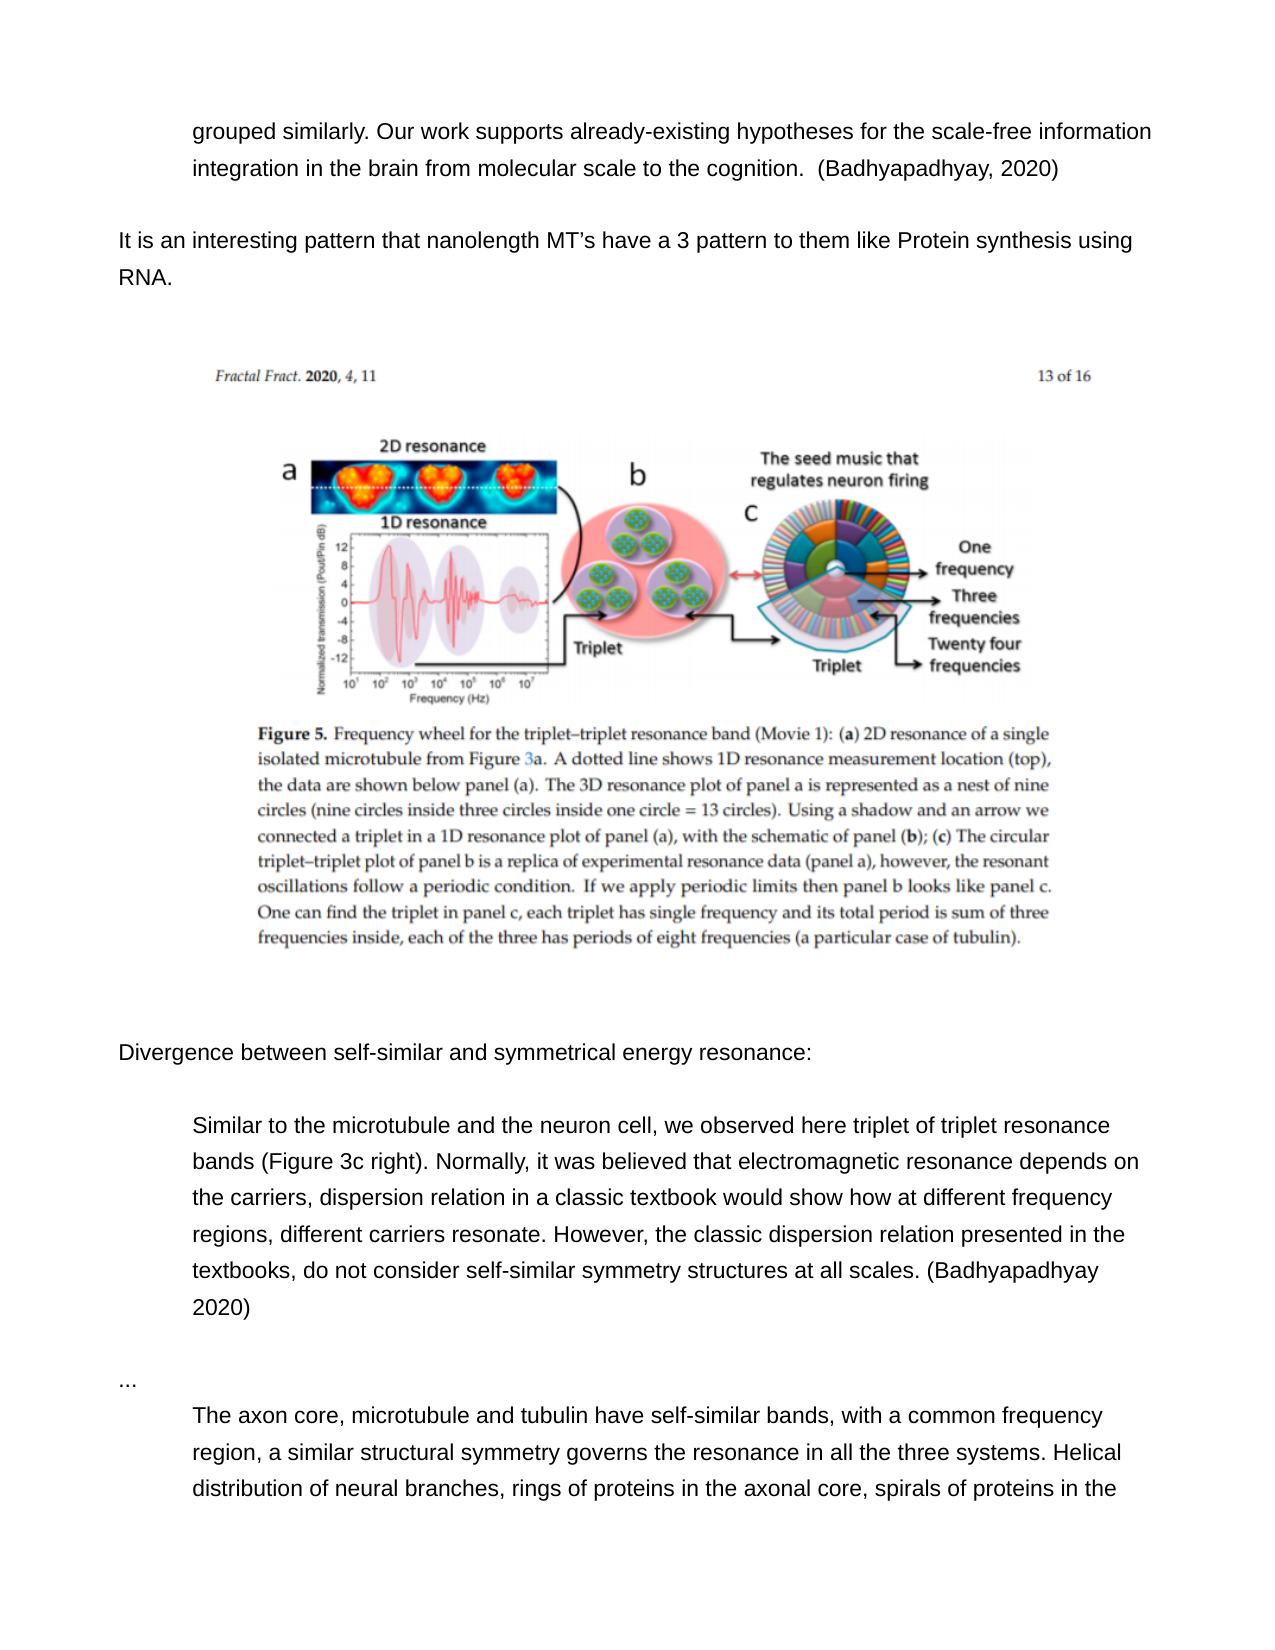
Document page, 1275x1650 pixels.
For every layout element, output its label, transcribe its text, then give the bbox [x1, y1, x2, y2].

picture [118, 300, 1157, 957]
text Divergence between self-similar and symmetrical energy resonance: [118, 1039, 1157, 1065]
text ... [118, 1366, 1157, 1392]
text The axon core, microtubule and tubulin have self-similar bands, with a common frequency region, a similar structural symmetry governs the resonance in all the three systems. Helical distribution of neural branches, rings of proteins in the axonal core, spirals of proteins in the [192, 1402, 1157, 1502]
text It is an interesting pattern that nanolength MT’s have a 3 pattern to them like Protein synthesis using RNA. [118, 227, 1157, 290]
text grouped similarly. Our work supports already-existing hypotheses for the scale-free information integration in the brain from molecular scale to the cognition. (Badhyapadhyay, 2020) [192, 118, 1157, 181]
text Similar to the microtubule and the neuron cell, we observed here triplet of triplet resonance bands (Figure 3c right). Normally, it was believed that electromagnetic resonance depends on the carriers, dispersion relation in a classic textbook would show how at different frequency regions, different carriers resonate. However, the classic dispersion relation presented in the textbooks, do not consider self-similar symmetry structures at all scales. (Badhyapadhyay 2020) [192, 1112, 1157, 1320]
